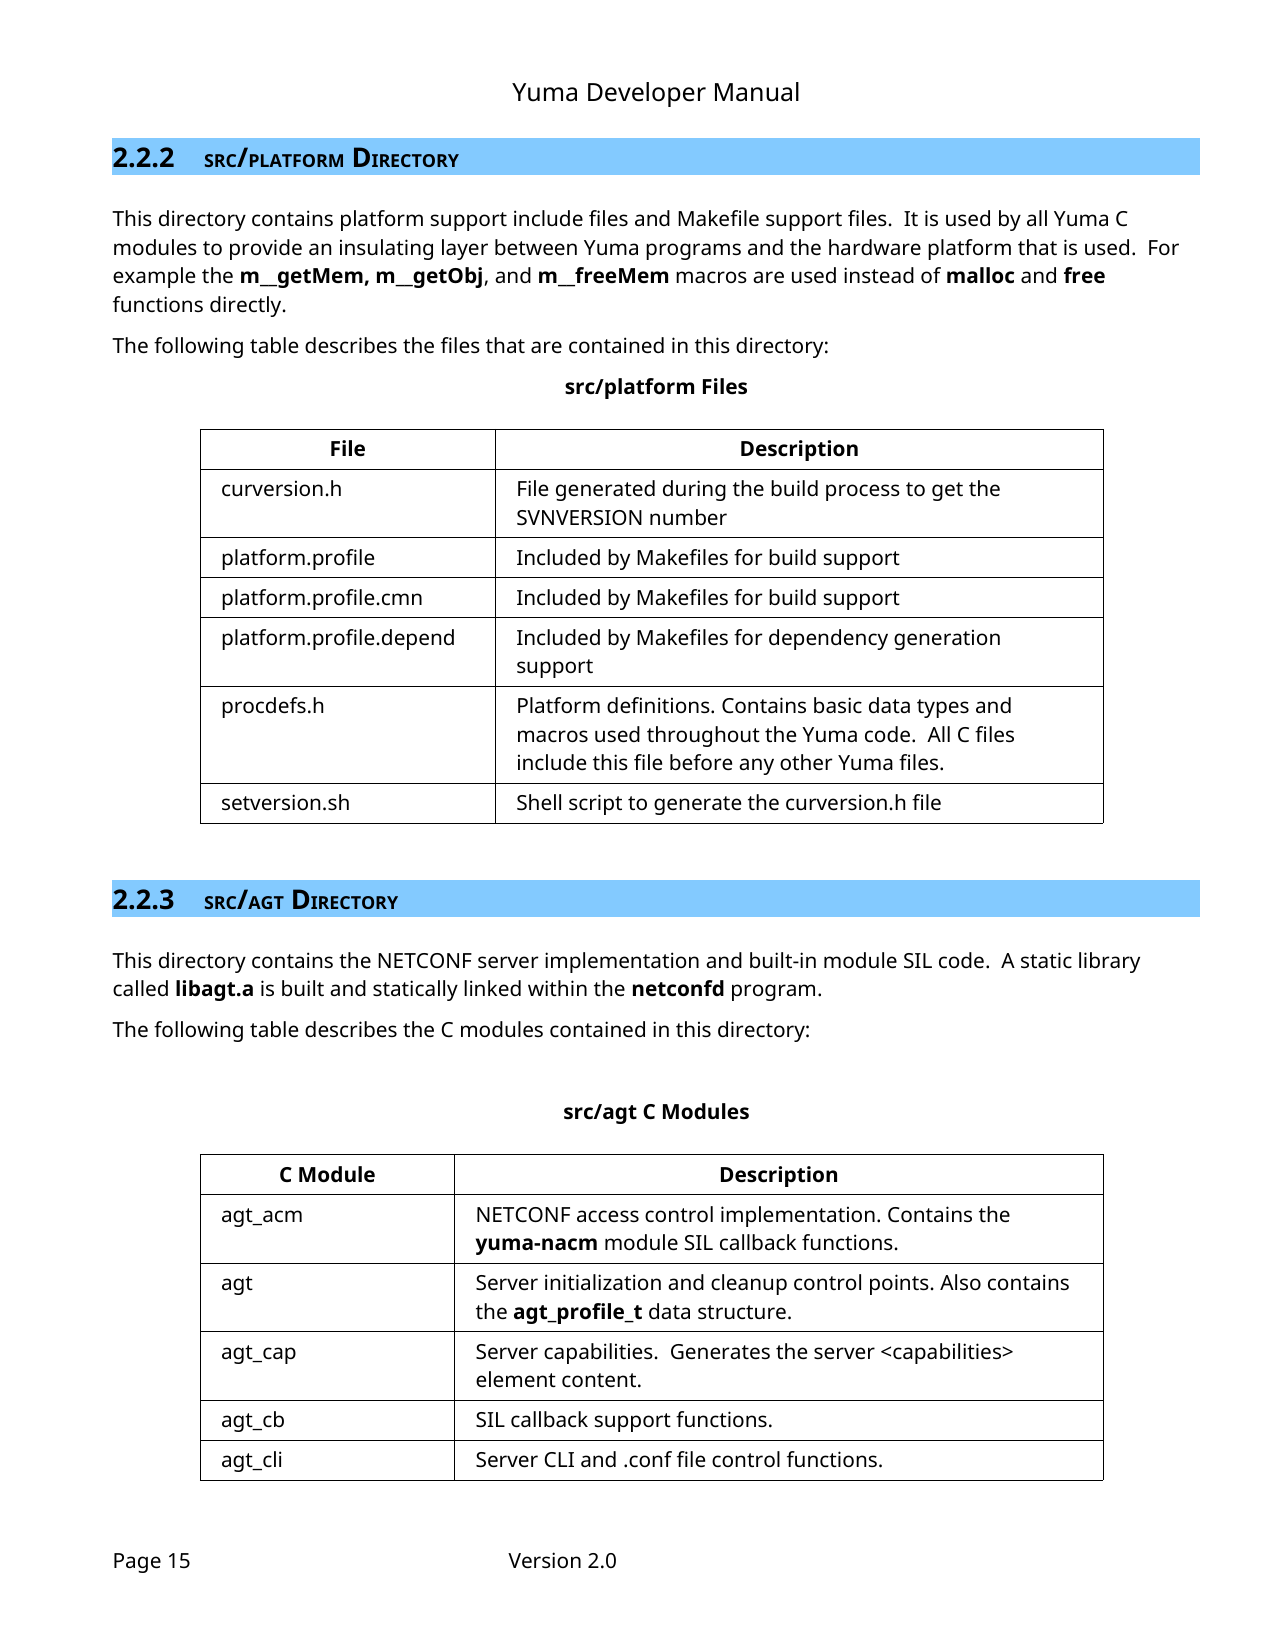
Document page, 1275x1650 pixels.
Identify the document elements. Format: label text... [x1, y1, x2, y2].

table_cell NETCONF access control implementation. Contains the yuma-nacm module SIL callback functions. [455, 1195, 1103, 1263]
subtitle src/platform Files [127, 372, 1185, 400]
table_header Description [455, 1155, 1103, 1194]
table_cell File generated during the build process to get the SVNVERSION number [496, 470, 1103, 537]
subtitle src/agt C Modules [127, 1097, 1185, 1126]
table_cell procdefs.h [201, 687, 495, 782]
table_cell agt_acm [201, 1195, 454, 1263]
subtitle src/agt Directory [112, 880, 1200, 917]
table_cell platform.profile.cmn [201, 578, 495, 617]
table_cell SIL callback support functions. [455, 1401, 1103, 1439]
table_cell Included by Makefiles for build support [496, 578, 1103, 617]
table_cell agt [201, 1264, 454, 1331]
table_cell Shell script to generate the curversion.h file [496, 784, 1103, 822]
table_cell Server capabilities. Generates the server <capabilities> element content. [455, 1332, 1103, 1399]
table_header C Module [201, 1155, 454, 1194]
table_cell curversion.h [201, 470, 495, 537]
table_cell Platform definitions. Contains basic data types and macros used throughout the Yuma code. All C files include this file before any other Yuma files. [496, 687, 1103, 782]
text This directory contains platform support include files and Makefile support files. It is used by all Yuma C modules to provide an insulating layer between Yuma programs and the hardware platform that is used. For example the m__getMem, m__getObj, and m__freeMem macros are used instead of malloc and free functions directly. [112, 204, 1200, 318]
table_cell Server CLI and .conf file control functions. [455, 1441, 1103, 1479]
table_header File [201, 430, 495, 469]
text This directory contains the NETCONF server implementation and built-in module SIL code. A static library called libagt.a is built and statically linked within the netconfd program. [112, 946, 1200, 1003]
table_cell agt_cap [201, 1332, 454, 1399]
table_cell agt_cli [201, 1441, 454, 1479]
table_header Description [496, 430, 1103, 469]
table_cell platform.profile [201, 538, 495, 577]
table_cell platform.profile.depend [201, 618, 495, 686]
text The following table describes the C modules contained in this directory: [112, 1016, 1200, 1044]
table_cell setversion.sh [201, 784, 495, 822]
table_cell agt_cb [201, 1401, 454, 1439]
table_cell Included by Makefiles for build support [496, 538, 1103, 577]
table_cell Server initialization and cleanup control points. Also contains the agt_profile_t data structure. [455, 1264, 1103, 1331]
text The following table describes the files that are contained in this directory: [112, 331, 1200, 359]
subtitle src/platform Directory [112, 138, 1200, 175]
table_cell Included by Makefiles for dependency generation support [496, 618, 1103, 686]
